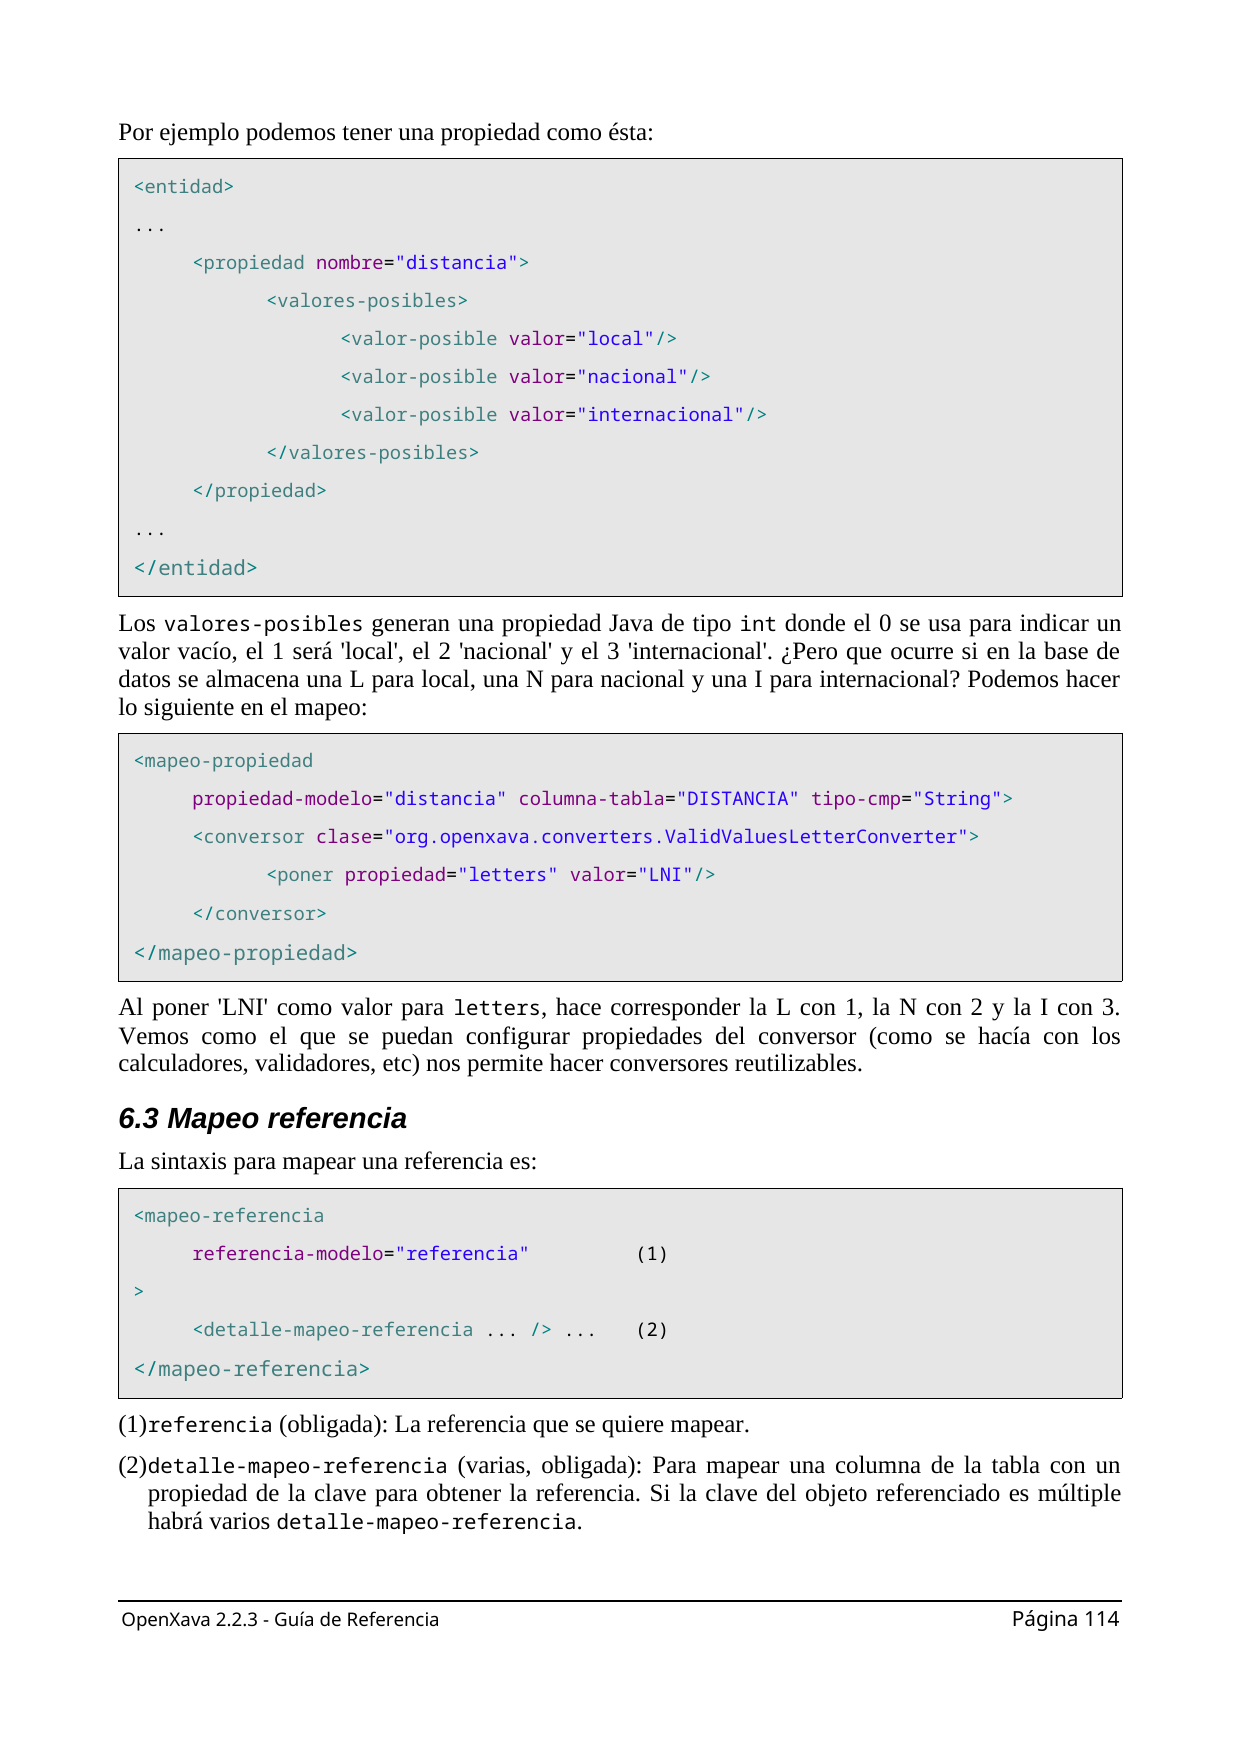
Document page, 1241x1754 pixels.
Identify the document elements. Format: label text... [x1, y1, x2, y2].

text <valor-posible valor="local"/> [119, 310, 1122, 348]
text <valor-posible valor="nacional"/> [119, 348, 1122, 386]
text Por ejemplo podemos tener una propiedad como ésta: [118, 118, 1122, 146]
text <poner propiedad="letters" valor="LNI"/> [119, 847, 1122, 885]
text <valor-posible valor="internacional"/> [119, 386, 1122, 424]
text <entidad> [119, 159, 1122, 196]
text referencia-modelo="referencia" (1) [119, 1226, 1122, 1264]
text ... [119, 501, 1122, 538]
text La sintaxis para mapear una referencia es: [118, 1147, 1122, 1175]
text propiedad-modelo="distancia" columna-tabla="DISTANCIA" tipo-cmp="String"> [119, 771, 1122, 809]
text <mapeo-propiedad [119, 734, 1122, 771]
subtitle Mapeo referencia [118, 1102, 1122, 1135]
text </conversor> [119, 885, 1122, 923]
text <mapeo-referencia [119, 1189, 1122, 1226]
text <propiedad nombre="distancia"> [119, 234, 1122, 272]
text ... [119, 196, 1122, 234]
text Al poner 'LNI' como valor para letters, hace corresponder la L con 1, la N con 2 y la I con 3. Vemos como el que se puedan configurar propiedades del conversor (como se hacía con los calculadores, validadores, etc) nos permite hacer conversores reutilizables. [118, 993, 1122, 1077]
list detalle-mapeo-referencia (varias, obligada): Para mapear una columna de la tabla con un propiedad de la clave para obtener la referencia. Si la clave del objeto referenciado es múltiple habrá varios detalle-mapeo-referencia. [118, 1451, 1122, 1535]
text <valores-posibles> [119, 272, 1122, 310]
text </entidad> [119, 538, 1122, 596]
text </valores-posibles> [119, 424, 1122, 462]
text </propiedad> [119, 462, 1122, 501]
list referencia (obligada): La referencia que se quiere mapear. [118, 1410, 1122, 1438]
text Los valores-posibles generan una propiedad Java de tipo int donde el 0 se usa para indicar un valor vacío, el 1 será 'local', el 2 'nacional' y el 3 'internacional'. ¿Pero que ocurre si en la base de datos se almacena una L para local, una N para nacional y una I para internacional? Podemos hacer lo siguiente en el mapeo: [118, 609, 1122, 720]
text > [119, 1264, 1122, 1302]
text </mapeo-referencia> [119, 1340, 1122, 1398]
text <conversor clase="org.openxava.converters.ValidValuesLetterConverter"> [119, 809, 1122, 847]
text </mapeo-propiedad> [119, 923, 1122, 981]
text <detalle-mapeo-referencia ... /> ... (2) [119, 1302, 1122, 1340]
